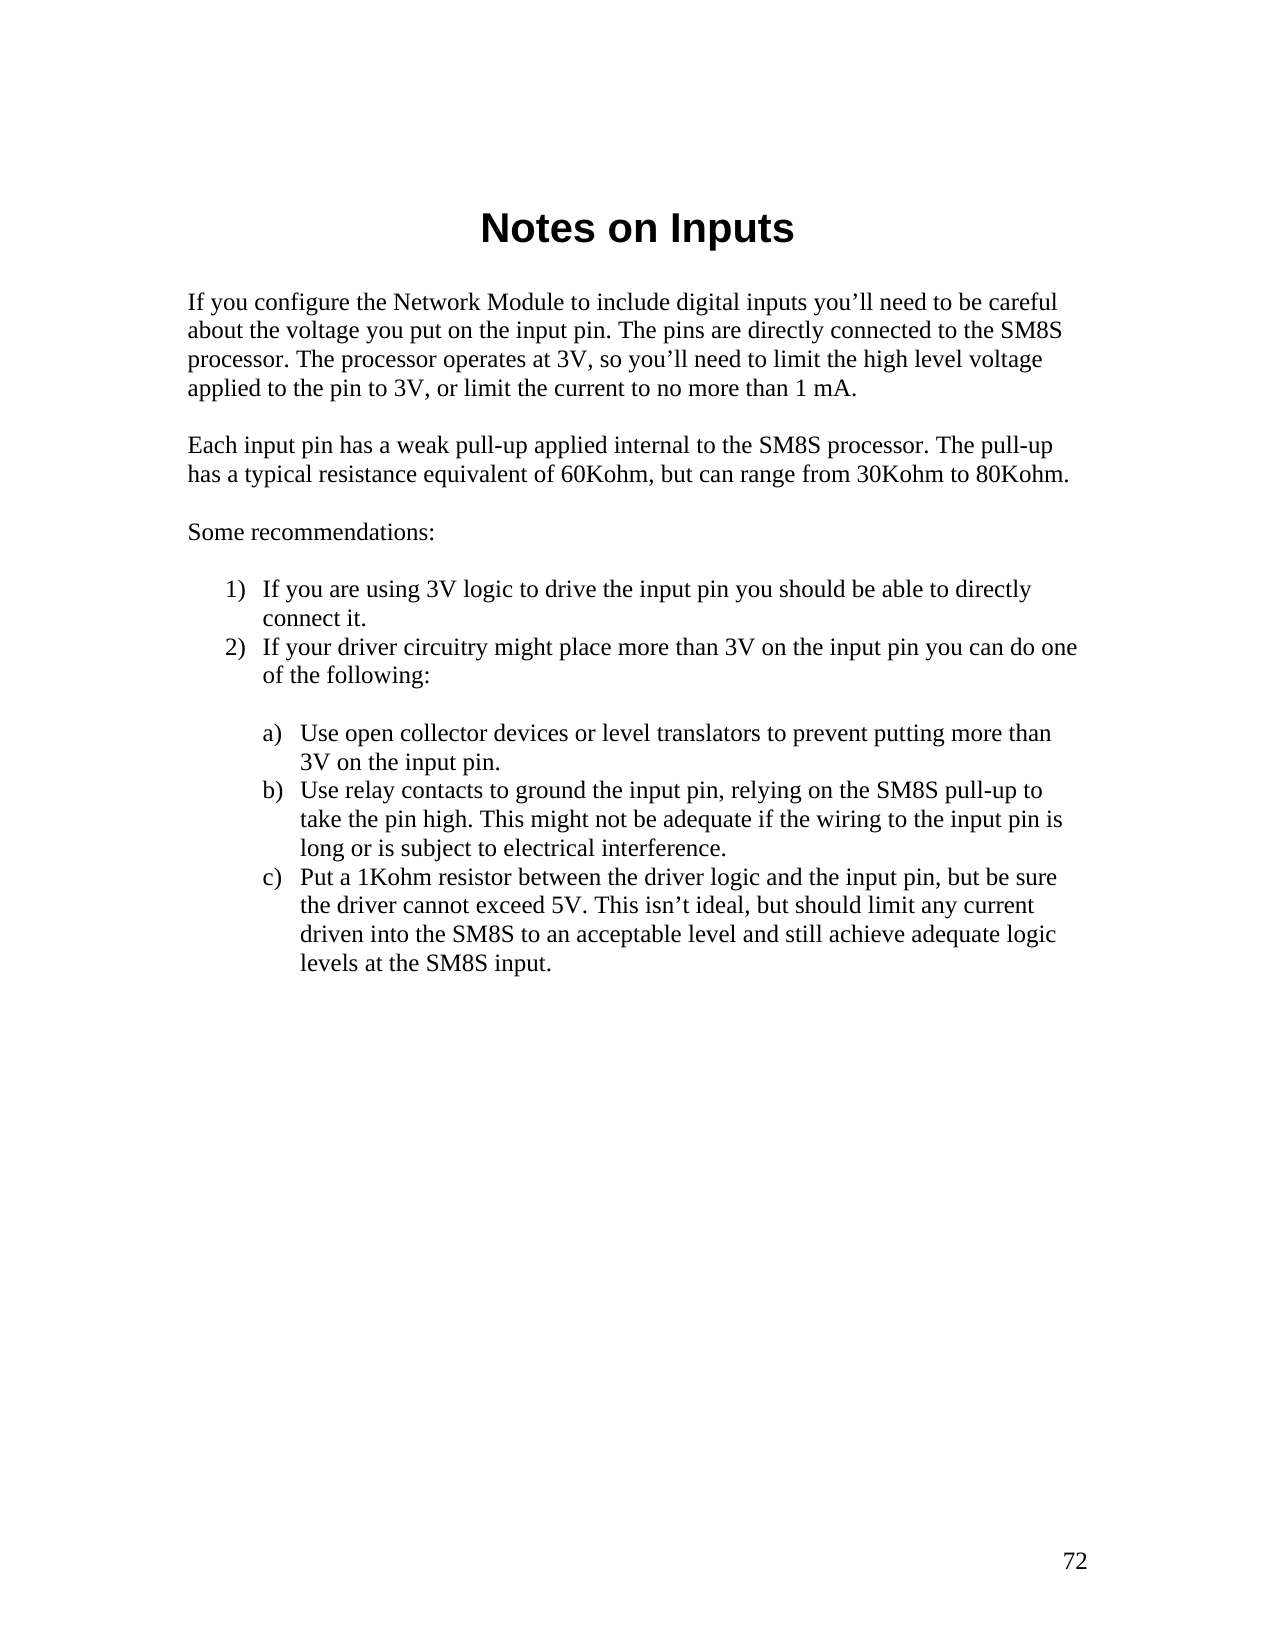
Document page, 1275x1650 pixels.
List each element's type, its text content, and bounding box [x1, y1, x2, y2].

list If your driver circuitry might place more than 3V on the input pin you can do one of the following: [225, 632, 1087, 689]
list Put a 1Kohm resistor between the driver logic and the input pin, but be sure the driver cannot exceed 5V. This isn’t ideal, but should limit any current driven into the SM8S to an acceptable level and still achieve adequate logic levels at the SM8S input. [262, 862, 1087, 977]
text Some recommendations: [187, 517, 1087, 545]
list Use relay contacts to ground the input pin, relying on the SM8S pull-up to take the pin high. This might not be adequate if the wiring to the input pin is long or is subject to electrical interference. [262, 775, 1087, 862]
subtitle Notes on Inputs [187, 204, 1087, 252]
list Use open collector devices or level translators to prevent putting more than 3V on the input pin. [262, 718, 1087, 775]
text If you configure the Network Module to include digital inputs you’ll need to be careful about the voltage you put on the input pin. The pins are directly connected to the SM8S processor. The processor operates at 3V, so you’ll need to limit the high level voltage applied to the pin to 3V, or limit the current to no more than 1 mA. [187, 287, 1087, 402]
list If you are using 3V logic to drive the input pin you should be able to directly connect it. [225, 574, 1087, 632]
text Each input pin has a weak pull-up applied internal to the SM8S processor. The pull-up has a typical resistance equivalent of 60Kohm, but can range from 30Kohm to 80Kohm. [187, 430, 1087, 488]
